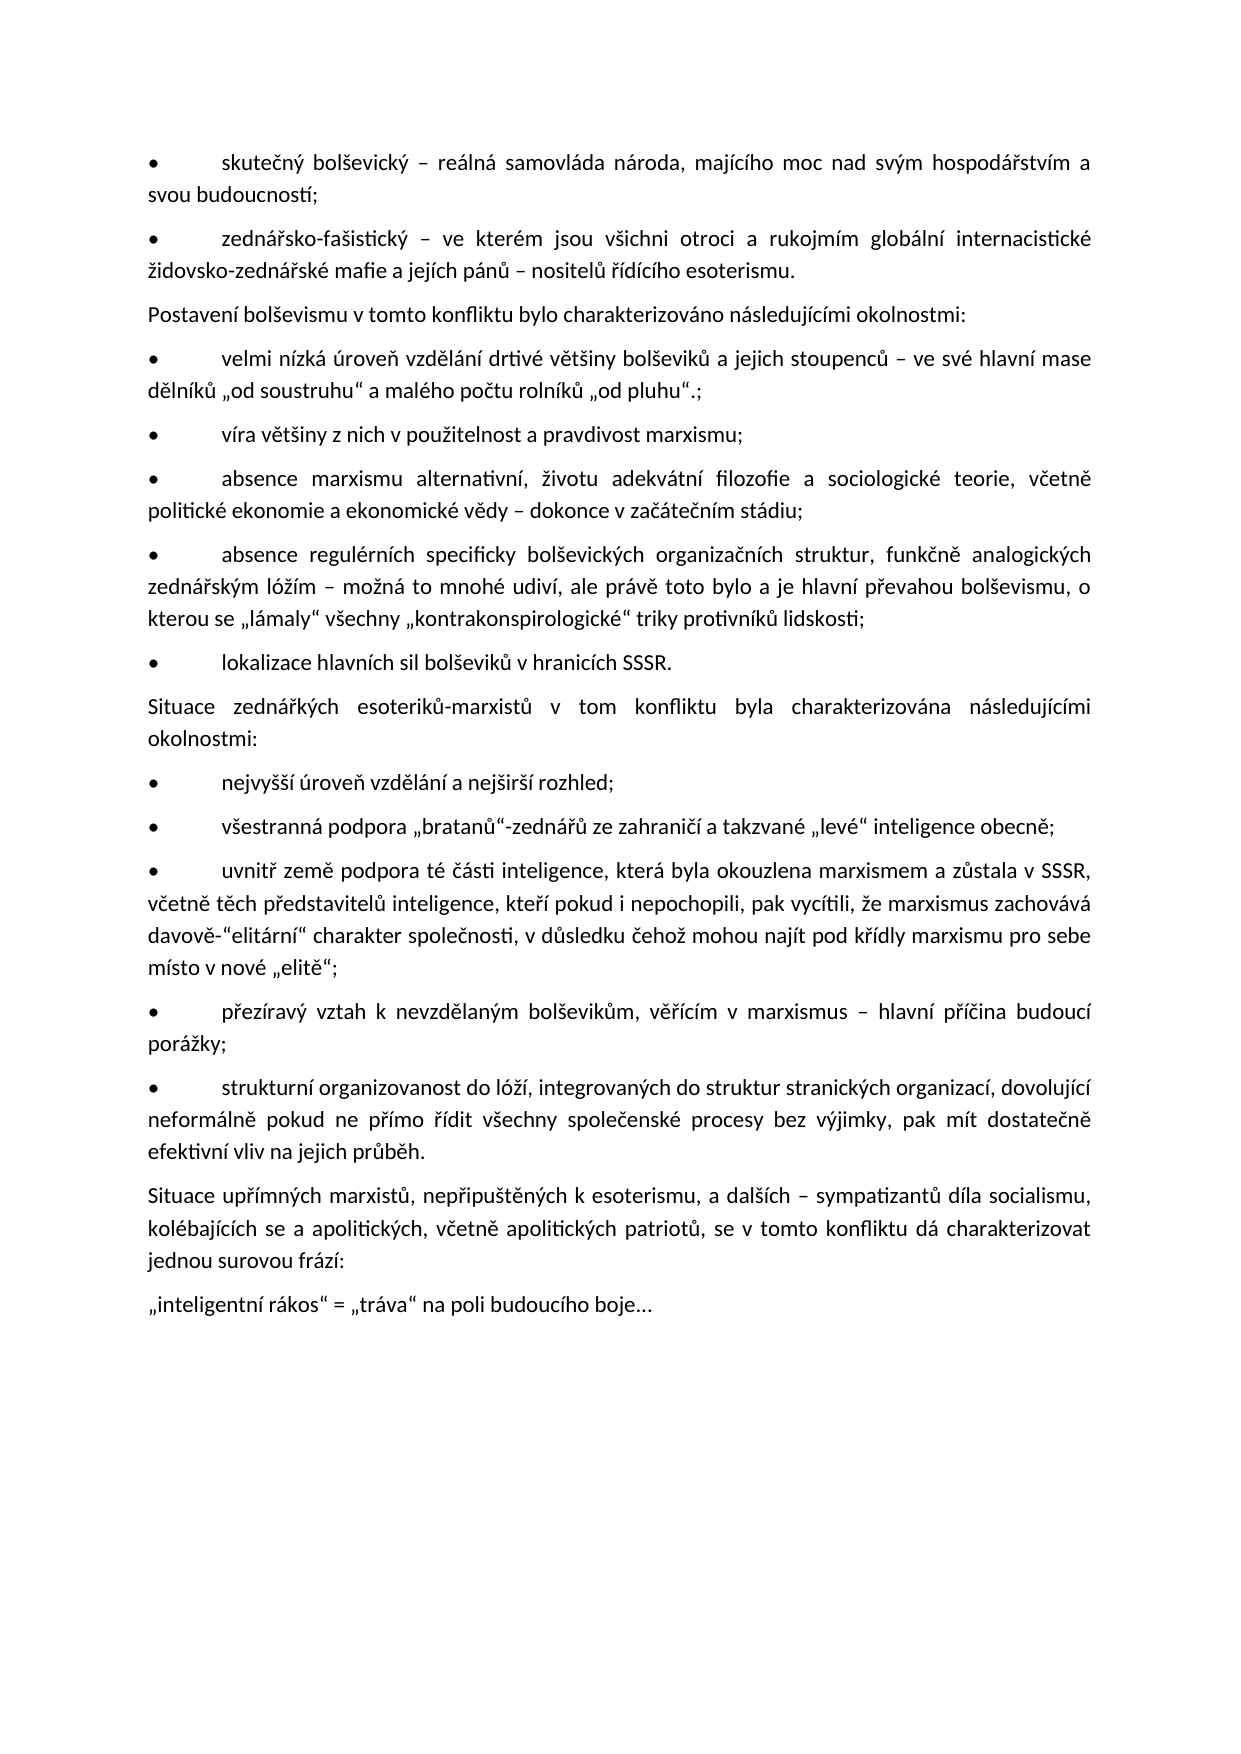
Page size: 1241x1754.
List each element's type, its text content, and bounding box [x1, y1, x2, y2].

text • strukturní organizovanost do lóží, integrovaných do struktur stranických organizací, dovolující neformálně pokud ne přímo řídit všechny společenské procesy bez výjimky, pak mít dostatečně efektivní vliv na jejich průběh. [148, 1073, 1093, 1166]
text • uvnitř země podpora té části inteligence, která byla okouzlena marxismem a zůstala v SSSR, včetně těch představitelů inteligence, kteří pokud i nepochopili, pak vycítili, že marxismus zachovává davově-“elitární“ charakter společnosti, v důsledku čehož mohou najít pod křídly marxismu pro sebe místo v nové „elitě“; [148, 856, 1093, 981]
text • zednářsko-fašistický – ve kterém jsou všichni otroci a rukojmím globální internacistické židovsko-zednářské mafie a jejích pánů – nositelů řídícího esoterismu. [148, 224, 1093, 284]
text Postavení bolševismu v tomto konfliktu bylo charakterizováno následujícími okolnostmi: [148, 300, 1093, 328]
text • absence marxismu alternativní, životu adekvátní filozofie a sociologické teorie, včetně politické ekonomie a ekonomické vědy – dokonce v začátečním stádiu; [148, 464, 1093, 524]
text • velmi nízká úroveň vzdělání drtivé většiny bolševiků a jejich stoupenců – ve své hlavní mase dělníků „od soustruhu“ a malého počtu rolníků „od pluhu“.; [148, 344, 1093, 404]
text „inteligentní rákos“ = „tráva“ na poli budoucího boje... [148, 1290, 1093, 1318]
text • víra většiny z nich v použitelnost a pravdivost marxismu; [148, 420, 1093, 448]
text Situace upřímných marxistů, nepřipuštěných k esoterismu, a dalších – sympatizantů díla socialismu, kolébajících se a apolitických, včetně apolitických patriotů, se v tomto konfliktu dá charakterizovat jednou surovou frází: [148, 1181, 1093, 1274]
text • přezíravý vztah k nevzdělaným bolševikům, věřícím v marxismus – hlavní příčina budoucí porážky; [148, 997, 1093, 1057]
text Situace zednářkých esoteriků-marxistů v tom konfliktu byla charakterizována následujícími okolnostmi: [148, 692, 1093, 753]
text • nejvyšší úroveň vzdělání a nejširší rozhled; [148, 768, 1093, 797]
text • skutečný bolševický – reálná samovláda národa, majícího moc nad svým hospodářstvím a svou budoucností; [148, 148, 1093, 208]
text • lokalizace hlavních sil bolševiků v hranicích SSSR. [148, 648, 1093, 676]
text • všestranná podpora „bratanů“-zednářů ze zahraničí a takzvané „levé“ inteligence obecně; [148, 812, 1093, 841]
text • absence regulérních specificky bolševických organizačních struktur, funkčně analogických zednářským lóžím – možná to mnohé udiví, ale právě toto bylo a je hlavní převahou bolševismu, o kterou se „lámaly“ všechny „kontrakonspirologické“ triky protivníků lidskosti; [148, 540, 1093, 632]
